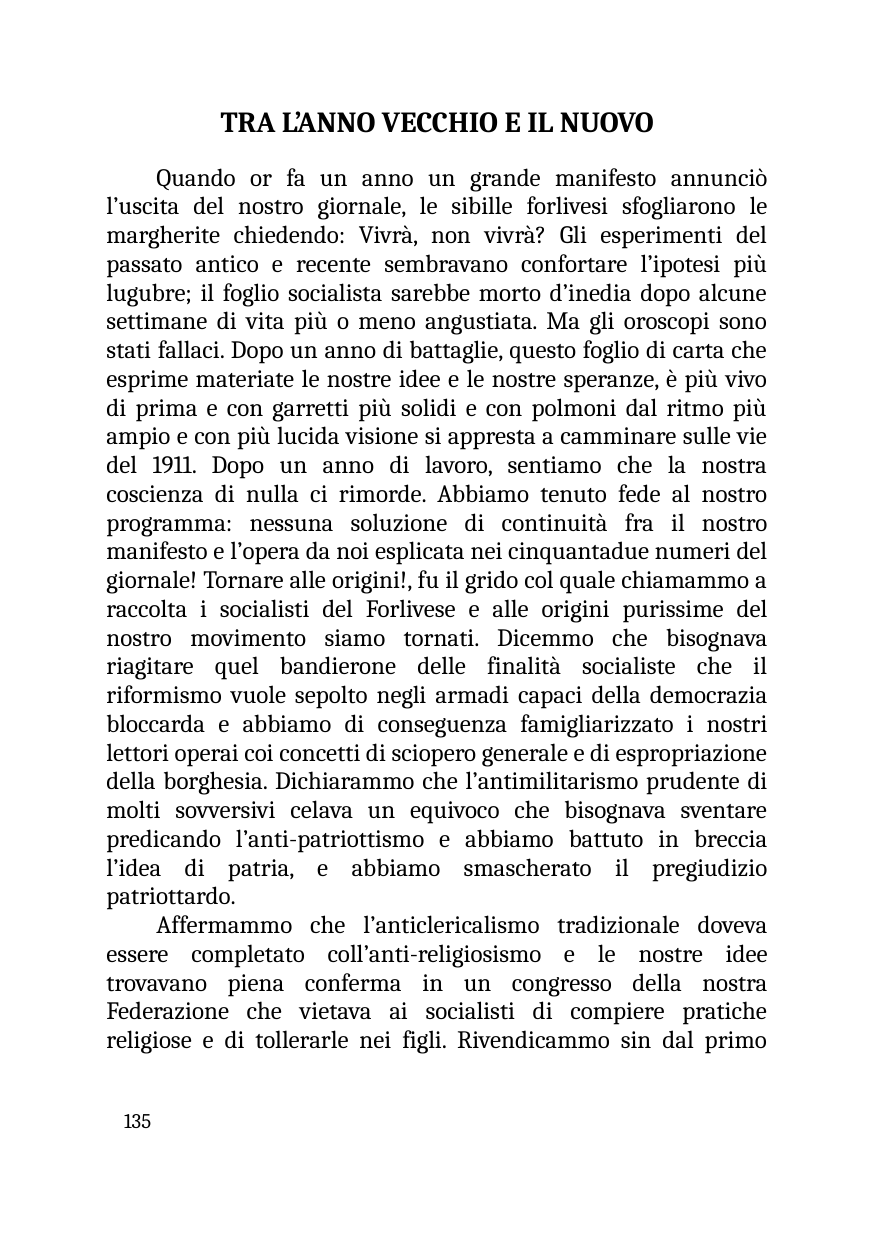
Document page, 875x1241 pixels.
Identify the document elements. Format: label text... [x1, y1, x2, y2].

subtitle TRA L’ANNO VECCHIO E IL NUOVO [106, 106, 768, 140]
text Quando or fa un anno un grande manifesto annunciò l’uscita del nostro giornale, le sibille forlivesi sfogliarono le margherite chiedendo: Vivrà, non vivrà? Gli esperimenti del passato antico e recente sembravano confortare l’ipotesi più lugubre; il foglio socialista sarebbe morto d’inedia dopo alcune settimane di vita più o meno angustiata. Ma gli oroscopi sono stati fallaci. Dopo un anno di battaglie, questo foglio di carta che esprime materiate le nostre idee e le nostre speranze, è più vivo di prima e con garretti più solidi e con polmoni dal ritmo più ampio e con più lucida visione si appresta a camminare sulle vie del 1911. Dopo un anno di lavoro, sentiamo che la nostra coscienza di nulla ci rimorde. Abbiamo tenuto fede al nostro programma: nessuna soluzione di continuità fra il nostro manifesto e l’opera da noi esplicata nei cinquantadue numeri del giornale! Tornare alle origini!, fu il grido col quale chiamammo a raccolta i socialisti del Forlivese e alle origini purissime del nostro movimento siamo tornati. Dicemmo che bisognava riagitare quel bandierone delle finalità socialiste che il riformismo vuole sepolto negli armadi capaci della democrazia bloccarda e abbiamo di conseguenza famigliarizzato i nostri lettori operai coi concetti di sciopero generale e di espropriazione della borghesia. Dichiarammo che l’antimilitarismo prudente di molti sovversivi celava un equivoco che bisognava sventare predicando l’anti-patriottismo e abbiamo battuto in breccia l’idea di patria, e abbiamo smascherato il pregiudizio patriottardo. [106, 163, 768, 911]
text Affermammo che l’anticlericalismo tradizionale doveva essere completato coll’anti-religiosismo e le nostre idee trovavano piena conferma in un congresso della nostra Federazione che vietava ai socialisti di compiere pratiche religiose e di tollerarle nei figli. Rivendicammo sin dal primo [106, 911, 768, 1055]
